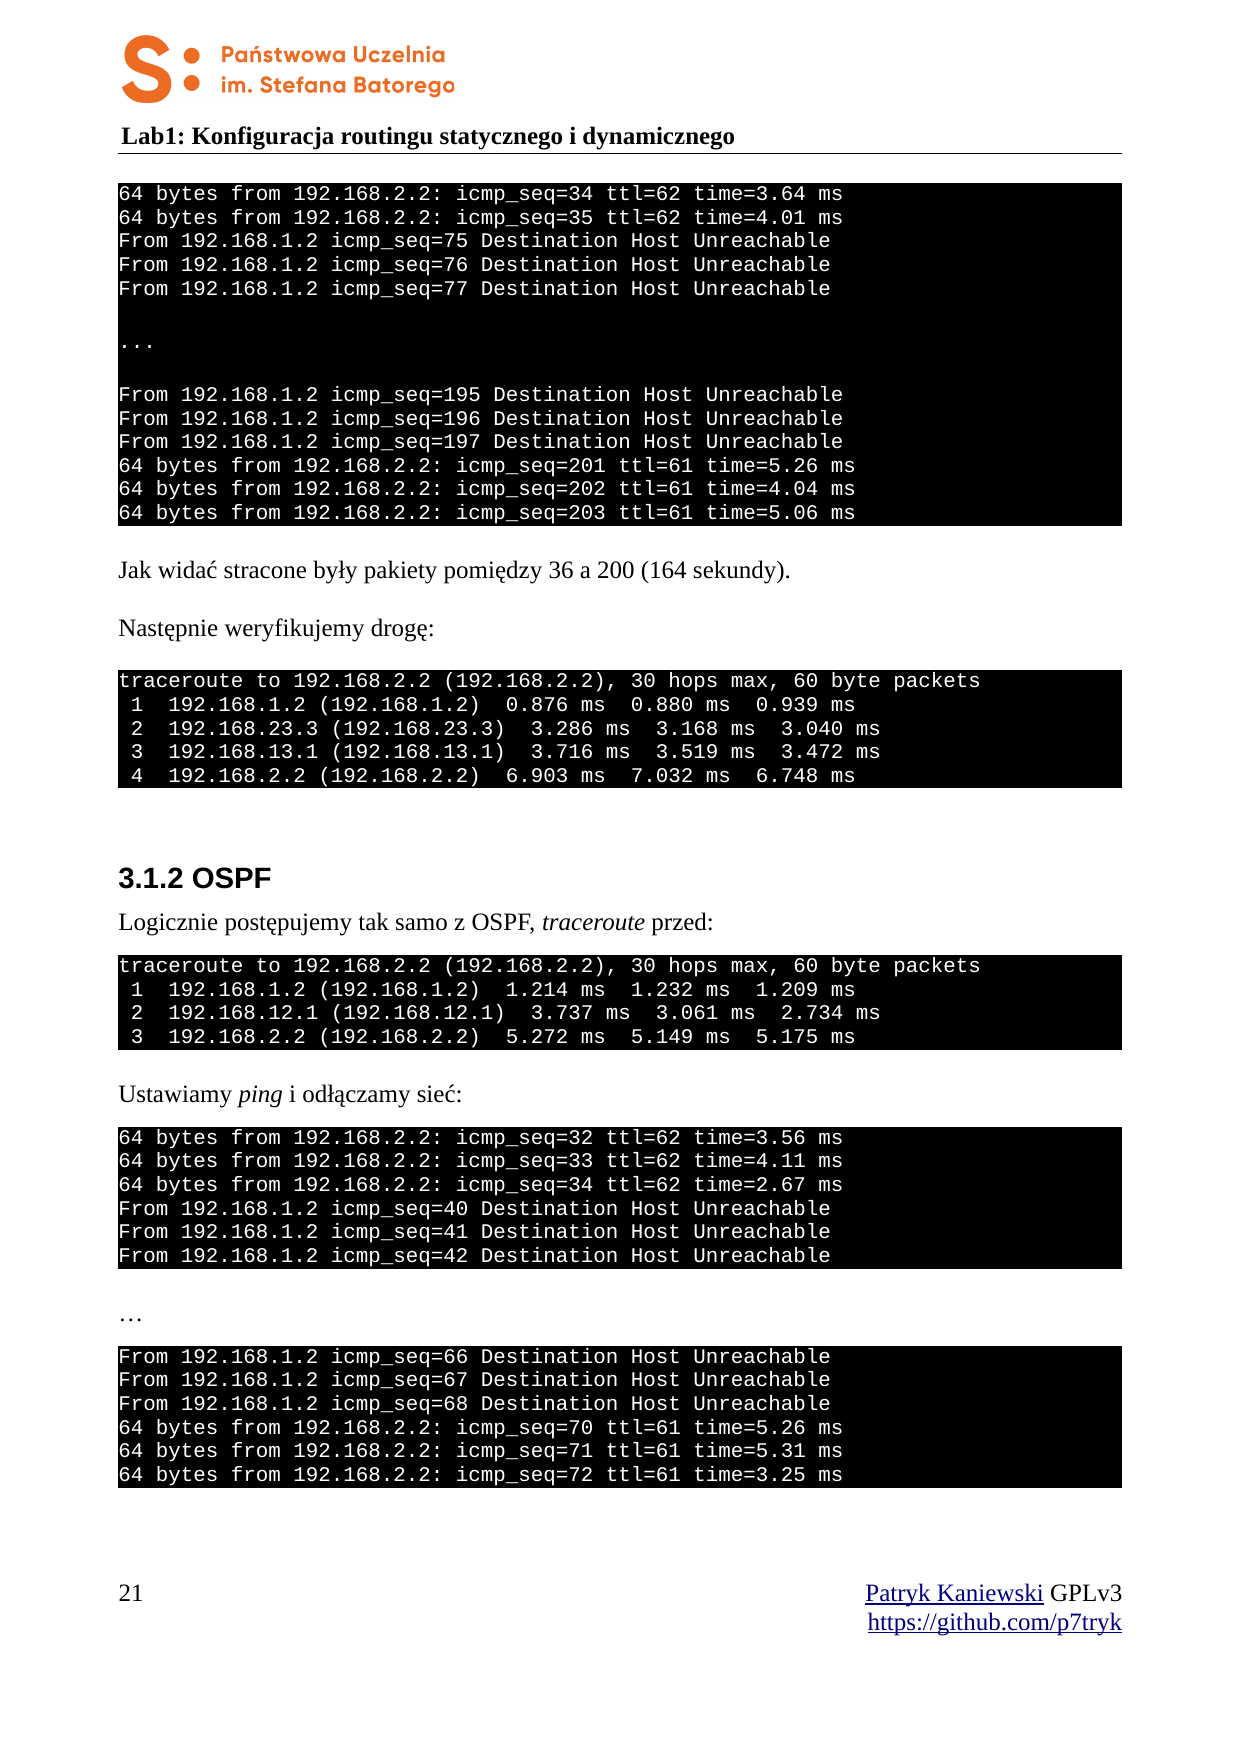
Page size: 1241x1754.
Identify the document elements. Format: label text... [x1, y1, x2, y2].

text From 192.168.1.2 icmp_seq=197 Destination Host Unreachable [118, 431, 1122, 455]
text Logicznie postępujemy tak samo z OSPF, traceroute przed: [118, 907, 1122, 936]
text 64 bytes from 192.168.2.2: icmp_seq=203 ttl=61 time=5.06 ms [118, 502, 1122, 526]
text 64 bytes from 192.168.2.2: icmp_seq=201 ttl=61 time=5.26 ms [118, 455, 1122, 478]
text From 192.168.1.2 icmp_seq=196 Destination Host Unreachable [118, 407, 1122, 431]
text From 192.168.1.2 icmp_seq=67 Destination Host Unreachable [118, 1369, 1122, 1393]
text 4 192.168.2.2 (192.168.2.2) 6.903 ms 7.032 ms 6.748 ms [118, 765, 1122, 788]
text From 192.168.1.2 icmp_seq=66 Destination Host Unreachable [118, 1346, 1122, 1369]
text traceroute to 192.168.2.2 (192.168.2.2), 30 hops max, 60 byte packets [118, 670, 1122, 694]
text 2 192.168.12.1 (192.168.12.1) 3.737 ms 3.061 ms 2.734 ms [118, 1002, 1122, 1026]
text 3 192.168.2.2 (192.168.2.2) 5.272 ms 5.149 ms 5.175 ms [118, 1026, 1122, 1050]
picture [121, 35, 455, 103]
text From 192.168.1.2 icmp_seq=40 Destination Host Unreachable [118, 1198, 1122, 1221]
text 64 bytes from 192.168.2.2: icmp_seq=71 ttl=61 time=5.31 ms [118, 1440, 1122, 1464]
text From 192.168.1.2 icmp_seq=68 Destination Host Unreachable [118, 1393, 1122, 1417]
text 64 bytes from 192.168.2.2: icmp_seq=72 ttl=61 time=3.25 ms [118, 1464, 1122, 1488]
text From 192.168.1.2 icmp_seq=41 Destination Host Unreachable [118, 1221, 1122, 1245]
text From 192.168.1.2 icmp_seq=42 Destination Host Unreachable [118, 1245, 1122, 1269]
text 1 192.168.1.2 (192.168.1.2) 1.214 ms 1.232 ms 1.209 ms [118, 979, 1122, 1002]
text Jak widać stracone były pakiety pomiędzy 36 a 200 (164 sekundy). [118, 555, 1122, 584]
text From 192.168.1.2 icmp_seq=75 Destination Host Unreachable [118, 230, 1122, 254]
text From 192.168.1.2 icmp_seq=77 Destination Host Unreachable [118, 278, 1122, 301]
text traceroute to 192.168.2.2 (192.168.2.2), 30 hops max, 60 byte packets [118, 955, 1122, 979]
text 64 bytes from 192.168.2.2: icmp_seq=33 ttl=62 time=4.11 ms [118, 1150, 1122, 1174]
text 64 bytes from 192.168.2.2: icmp_seq=70 ttl=61 time=5.26 ms [118, 1417, 1122, 1440]
text 64 bytes from 192.168.2.2: icmp_seq=32 ttl=62 time=3.56 ms [118, 1127, 1122, 1150]
text From 192.168.1.2 icmp_seq=76 Destination Host Unreachable [118, 254, 1122, 278]
text 64 bytes from 192.168.2.2: icmp_seq=34 ttl=62 time=3.64 ms [118, 183, 1122, 207]
text From 192.168.1.2 icmp_seq=195 Destination Host Unreachable [118, 384, 1122, 407]
text Następnie weryfikujemy drogę: [118, 613, 1122, 641]
text 64 bytes from 192.168.2.2: icmp_seq=35 ttl=62 time=4.01 ms [118, 207, 1122, 230]
text 64 bytes from 192.168.2.2: icmp_seq=202 ttl=61 time=4.04 ms [118, 478, 1122, 502]
text 2 192.168.23.3 (192.168.23.3) 3.286 ms 3.168 ms 3.040 ms [118, 717, 1122, 741]
text 1 192.168.1.2 (192.168.1.2) 0.876 ms 0.880 ms 0.939 ms [118, 694, 1122, 717]
text 64 bytes from 192.168.2.2: icmp_seq=34 ttl=62 time=2.67 ms [118, 1174, 1122, 1198]
text … [118, 1298, 1122, 1327]
subtitle 3.1.2 OSPF [118, 861, 1122, 895]
text Ustawiamy ping i odłączamy sieć: [118, 1079, 1122, 1108]
text ... [118, 331, 1122, 354]
text 3 192.168.13.1 (192.168.13.1) 3.716 ms 3.519 ms 3.472 ms [118, 741, 1122, 765]
